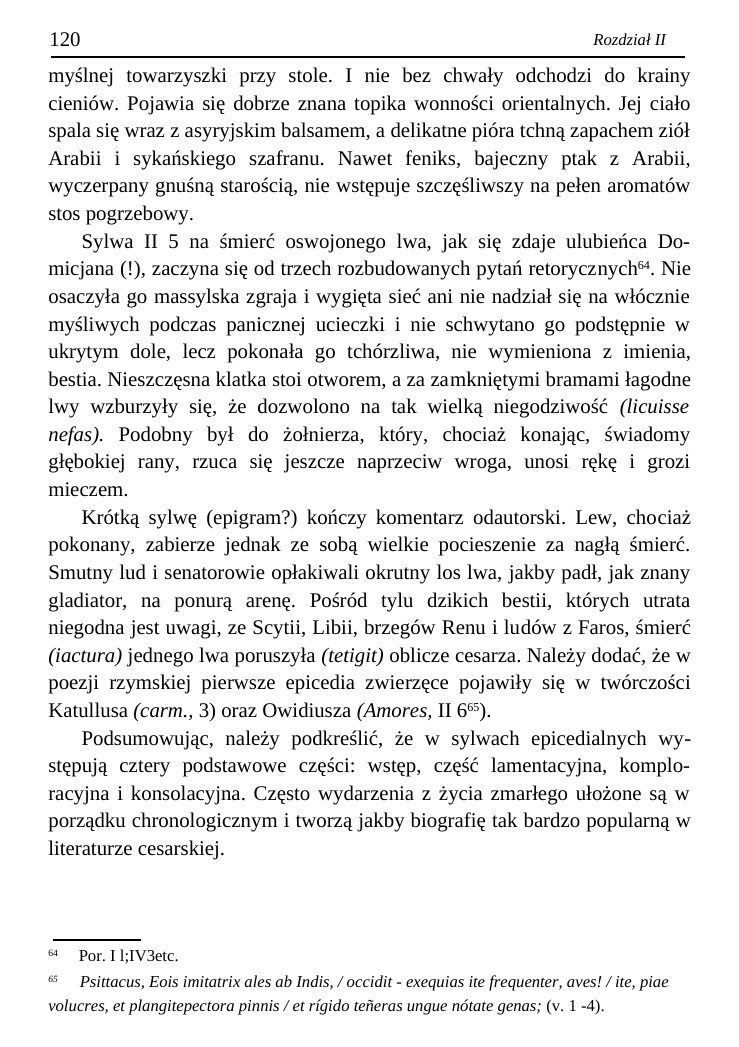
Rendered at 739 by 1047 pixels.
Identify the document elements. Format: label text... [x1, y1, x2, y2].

text myślnej towarzyszki przy stole. I nie bez chwały odchodzi do krainy cieniów. Pojawia się dobrze znana topika wonności orientalnych. Jej ciało spala się wraz z asyryjskim balsamem, a delikatne pióra tchną zapachem ziół Arabii i sykańskiego szafranu. Nawet feniks, bajeczny ptak z Arabii, wyczerpany gnuśną starością, nie wstępuje szczęśliwszy na pełen aromatów stos pogrzebowy. [48, 63, 691, 225]
text 65 Psittacus, Eois imitatrix ales ab Indis, / occidit - exequias ite frequenter, aves! / ite, piae volucres, et plangitepectora pinnis / et rígido teñeras ungue nótate genas; (v. 1 -4). [48, 972, 689, 1015]
text 120 [49, 27, 86, 51]
text Rozdział II [593, 30, 689, 49]
text 64 Por. I l;IV3etc. [48, 946, 689, 965]
text Sylwa II 5 na śmierć oswojonego lwa, jak się zdaje ulubieńca Do- micjana (!), zaczyna się od trzech rozbudowanych pytań retorycz­nych64. Nie osaczyła go massylska zgraja i wygięta sieć ani nie nadział się na włócznie myśliwych podczas panicznej ucieczki i nie schwytano go podstępnie w ukrytym dole, lecz pokonała go tchórzliwa, nie wy­mieniona z imienia, bestia. Nieszczęsna klatka stoi otworem, a za za­mkniętymi bramami łagodne lwy wzburzyły się, że dozwolono na tak wielką niegodziwość (licuisse nefas). Podobny był do żołnierza, który, chociaż konając, świadomy głębokiej rany, rzuca się jeszcze naprzeciw wroga, unosi rękę i grozi mieczem. [48, 229, 691, 501]
text Krótką sylwę (epigram?) kończy komentarz odautorski. Lew, cho­ciaż pokonany, zabierze jednak ze sobą wielkie pocieszenie za nagłą śmierć. Smutny lud i senatorowie opłakiwali okrutny los lwa, jakby padł, jak znany gladiator, na ponurą arenę. Pośród tylu dzikich bestii, których utrata niegodna jest uwagi, ze Scytii, Libii, brzegów Renu i lu­dów z Faros, śmierć (iactura) jednego lwa poruszyła (tetigit) oblicze cesarza. Należy dodać, że w poezji rzymskiej pierwsze epicedia zwie­rzęce pojawiły się w twórczości Katullusa (carm., 3) oraz Owidiusza (Amores, II 665). [48, 505, 691, 722]
text Podsumowując, należy podkreślić, że w sylwach epicedialnych wy­stępują cztery podstawowe części: wstęp, część lamentacyjna, komplo- racyjna i konsolacyjna. Często wydarzenia z życia zmarłego ułożone są w porządku chronologicznym i tworzą jakby biografię tak bardzo popularną w literaturze cesarskiej. [48, 726, 691, 860]
